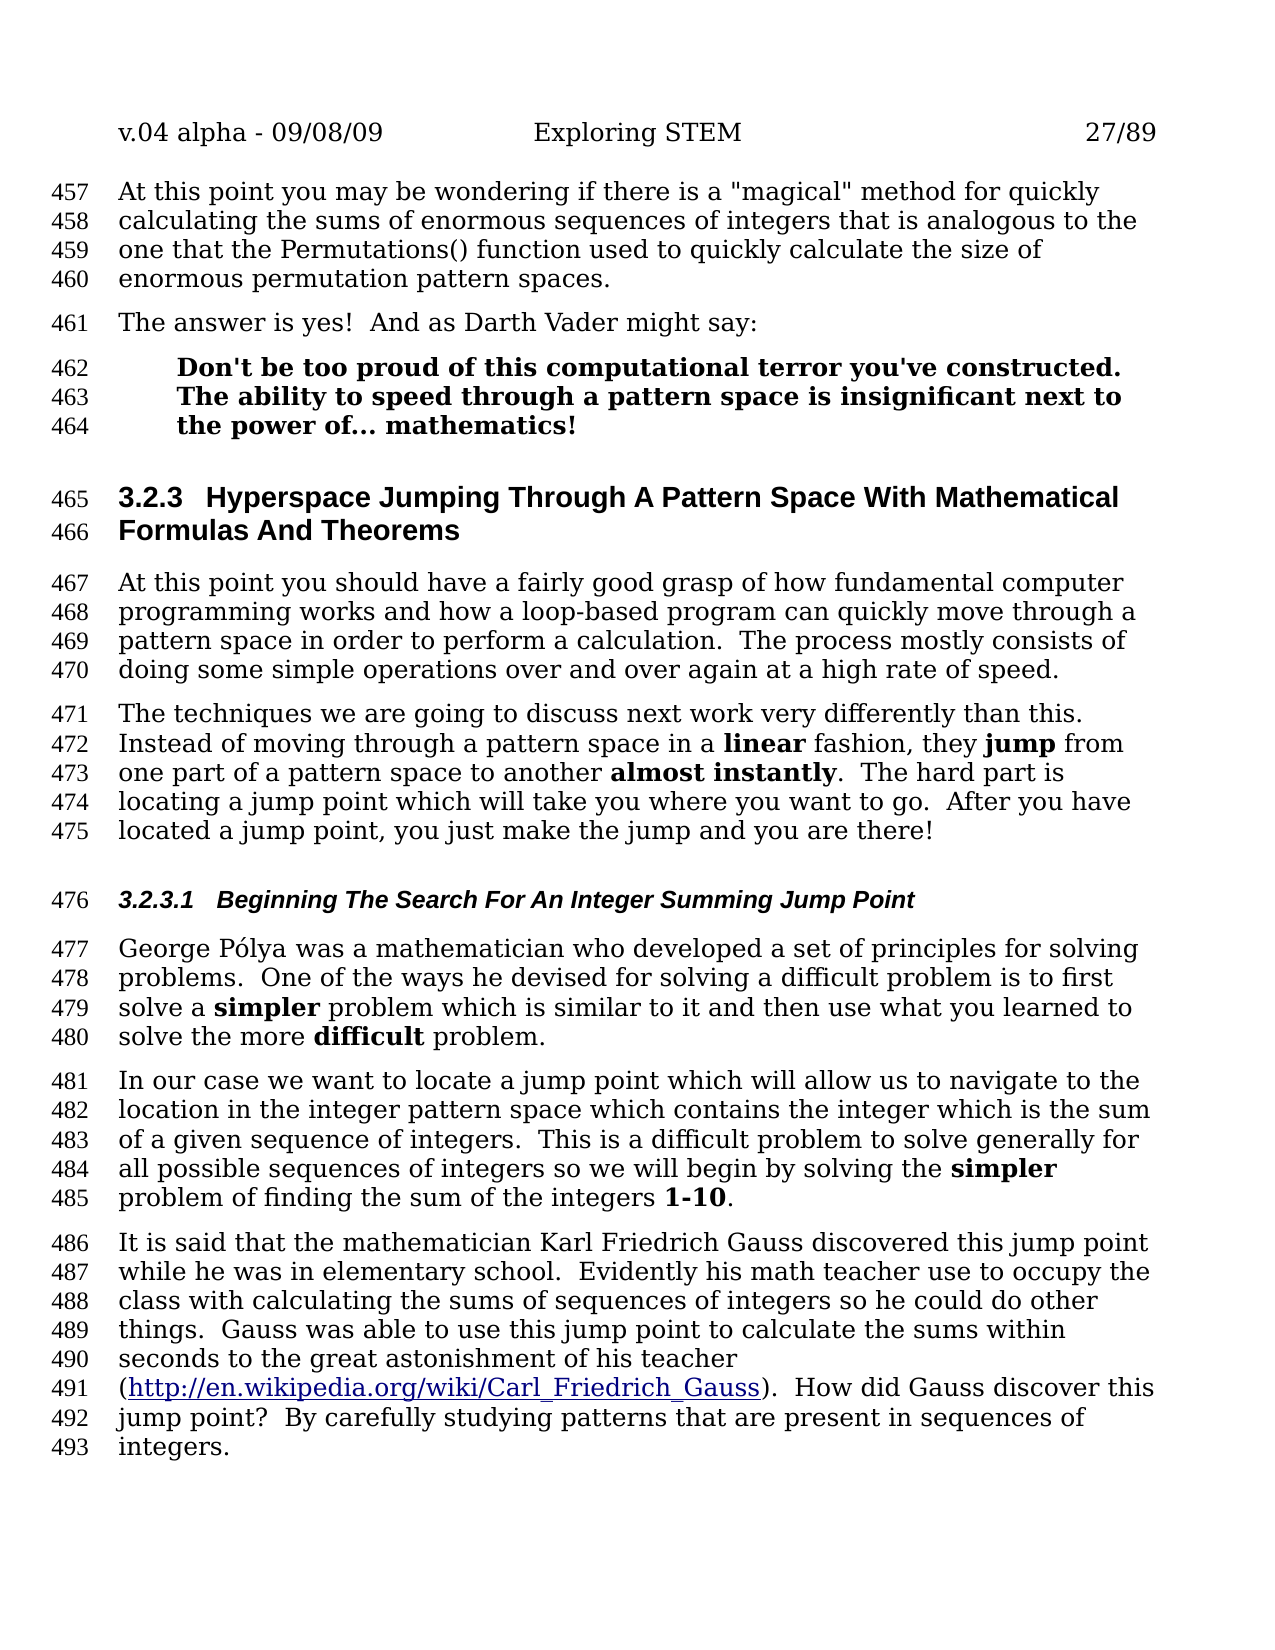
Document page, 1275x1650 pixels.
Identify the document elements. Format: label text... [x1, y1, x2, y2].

subtitle Hyperspace Jumping Through A Pattern Space With Mathematical Formulas And Theorems [118, 480, 1157, 547]
subtitle Beginning The Search For An Integer Summing Jump Point [118, 885, 1157, 913]
text In our case we want to locate a jump point which will allow us to navigate to the location in the integer pattern space which contains the integer which is the sum of a given sequence of integers. This is a difficult problem to solve generally for all possible sequences of integers so we will begin by solving the simpler problem of finding the sum of the integers 1-10. [118, 1067, 1157, 1213]
text The techniques we are going to discuss next work very differently than this. Instead of moving through a pattern space in a linear fashion, they jump from one part of a pattern space to another almost instantly. The hard part is locating a jump point which will take you where you want to go. After you have located a jump point, you just make the jump and you are there! [118, 699, 1157, 846]
text Don't be too proud of this computational terror you've constructed. The ability to speed through a pattern space is insignificant next to the power of... mathematics! [176, 353, 1157, 441]
text George Pólya was a mathematician who developed a set of principles for solving problems. One of the ways he devised for solving a difficult problem is to first solve a simpler problem which is similar to it and then use what you learned to solve the more difficult problem. [118, 934, 1157, 1052]
text At this point you should have a fairly good grasp of how fundamental computer programming works and how a loop-based program can quickly move through a pattern space in order to perform a calculation. The process mostly consists of doing some simple operations over and over again at a high rate of speed. [118, 568, 1157, 684]
text The answer is yes! And as Darth Vader might say: [118, 308, 1157, 338]
text At this point you may be wondering if there is a "magical" method for quickly calculating the sums of enormous sequences of integers that is analogous to the one that the Permutations() function used to quickly calculate the size of enormous permutation pattern spaces. [118, 177, 1157, 293]
text It is said that the mathematician Karl Friedrich Gauss discovered this jump point while he was in elementary school. Evidently his math teacher use to occupy the class with calculating the sums of sequences of integers so he could do other things. Gauss was able to use this jump point to calculate the sums within seconds to the great astonishment of his teacher (http://en.wikipedia.org/wiki/Carl_Friedrich_Gauss). How did Gauss discover this jump point? By carefully studying patterns that are present in sequences of integers. [118, 1228, 1157, 1461]
